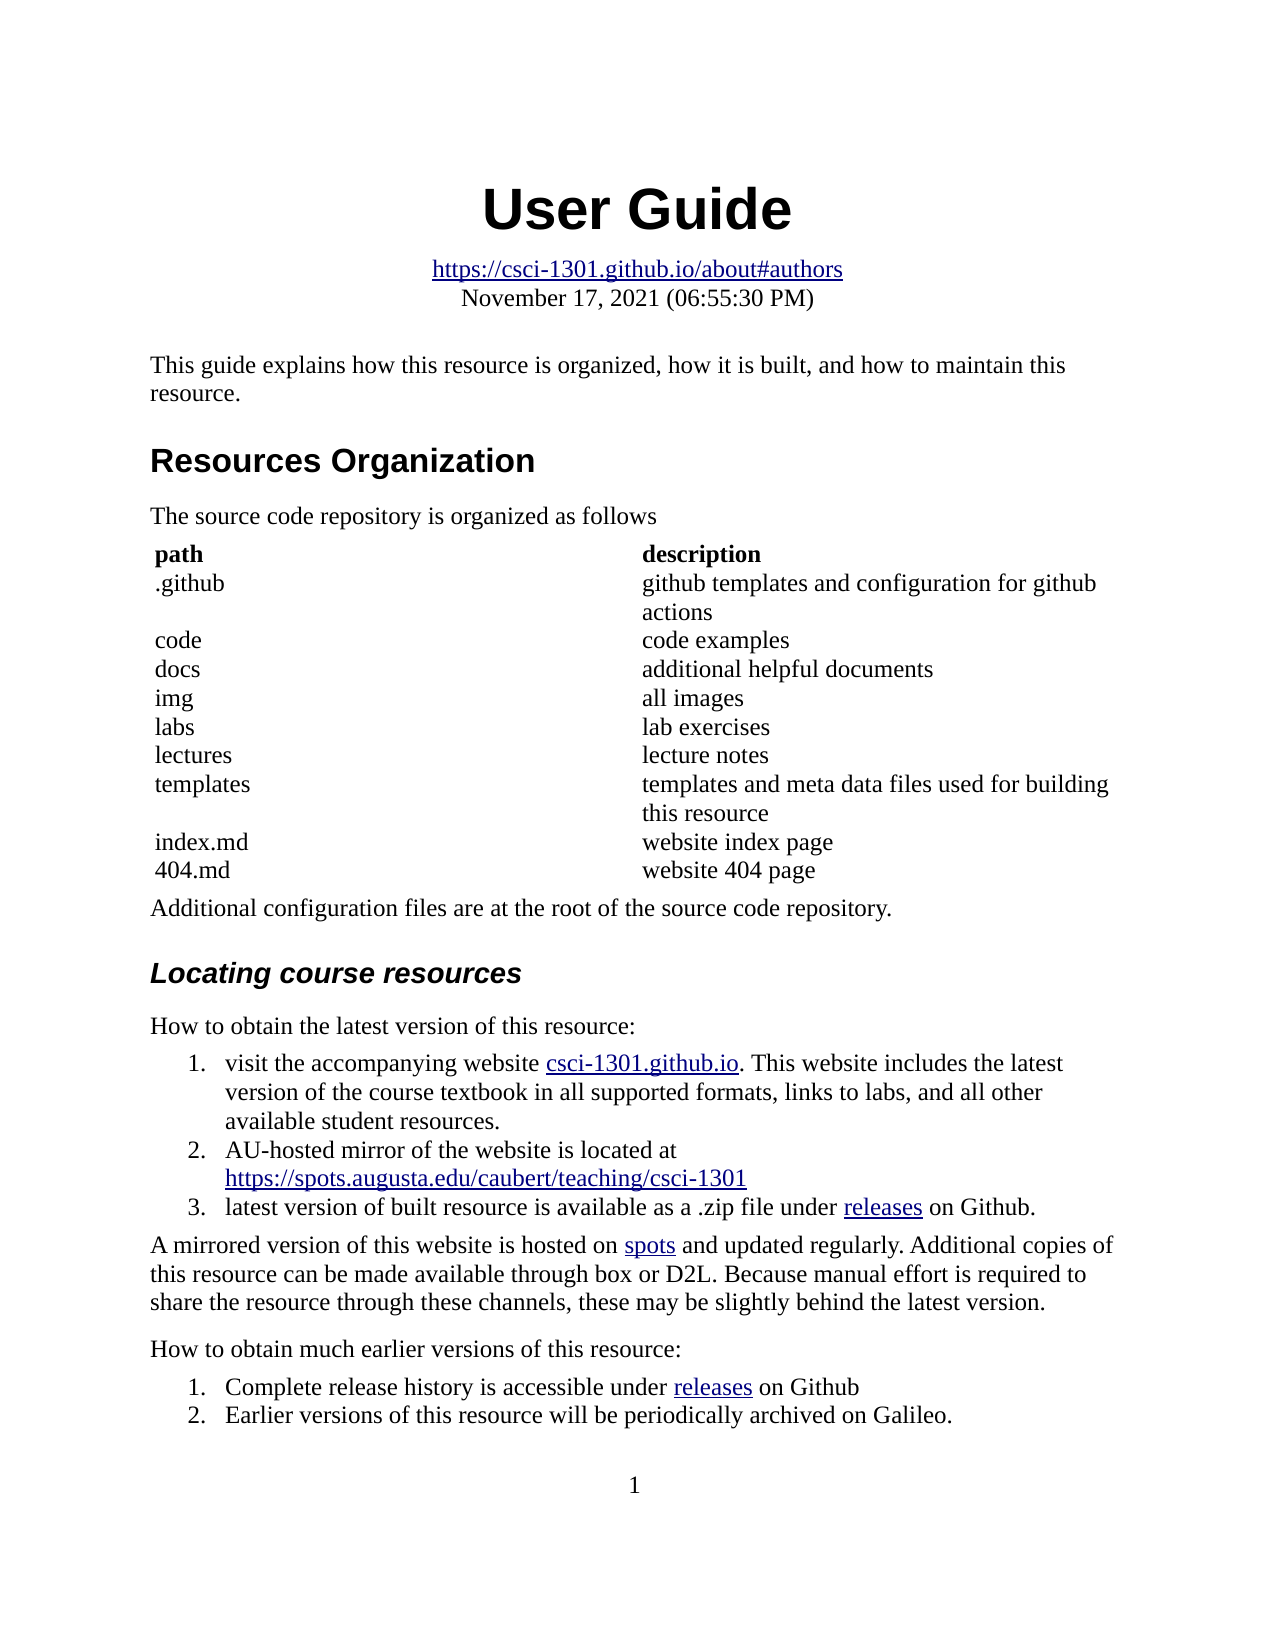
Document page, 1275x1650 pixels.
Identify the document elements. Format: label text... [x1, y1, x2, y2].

text The source code repository is organized as follows [150, 501, 1125, 530]
list Complete release history is accessible under releases on Github [187, 1372, 1125, 1401]
subtitle Locating course resources [150, 956, 1125, 989]
table_cell 404.md [150, 855, 637, 884]
table_cell docs [150, 654, 637, 683]
table_header description [638, 539, 1125, 568]
table_cell index.md [150, 827, 637, 855]
table_cell lectures [150, 740, 637, 769]
table_header path [150, 539, 637, 568]
text https://csci-1301.github.io/about#authors [150, 254, 1125, 283]
text Additional configuration files are at the root of the source code repository. [150, 893, 1125, 922]
text November 17, 2021 (06:55:30 PM) [150, 283, 1125, 312]
text How to obtain much earlier versions of this resource: [150, 1334, 1125, 1363]
text A mirrored version of this website is hosted on spots and updated regularly. Additional copies of this resource can be made available through box or D2L. Because manual effort is required to share the resource through these channels, these may be slightly behind the latest version. [150, 1230, 1125, 1316]
table_cell code examples [638, 625, 1125, 654]
table_cell website index page [638, 827, 1125, 855]
table_cell additional helpful documents [638, 654, 1125, 683]
table_cell website 404 page [638, 855, 1125, 884]
table_cell all images [638, 683, 1125, 712]
table_cell img [150, 683, 637, 712]
list Earlier versions of this resource will be periodically archived on Galileo. [187, 1401, 1125, 1429]
table_cell github templates and configuration for github actions [638, 568, 1125, 625]
table_cell code [150, 625, 637, 654]
table_cell lab exercises [638, 712, 1125, 740]
table_cell templates and meta data files used for building this resource [638, 769, 1125, 827]
list latest version of built resource is available as a .zip file under releases on Github. [187, 1192, 1125, 1221]
table_cell templates [150, 769, 637, 827]
table_cell labs [150, 712, 637, 740]
text How to obtain the latest version of this resource: [150, 1011, 1125, 1039]
list visit the accompanying website csci-1301.github.io. This website includes the latest version of the course textbook in all supported formats, links to labs, and all other available student resources. [187, 1048, 1125, 1135]
title User Guide [150, 175, 1125, 242]
subtitle Resources Organization [150, 441, 1125, 480]
table_cell lecture notes [638, 740, 1125, 769]
text This guide explains how this resource is organized, how it is built, and how to maintain this resource. [150, 350, 1125, 407]
table_cell .github [150, 568, 637, 625]
list AU-hosted mirror of the website is located at https://spots.augusta.edu/caubert/teaching/csci-1301 [187, 1135, 1125, 1192]
